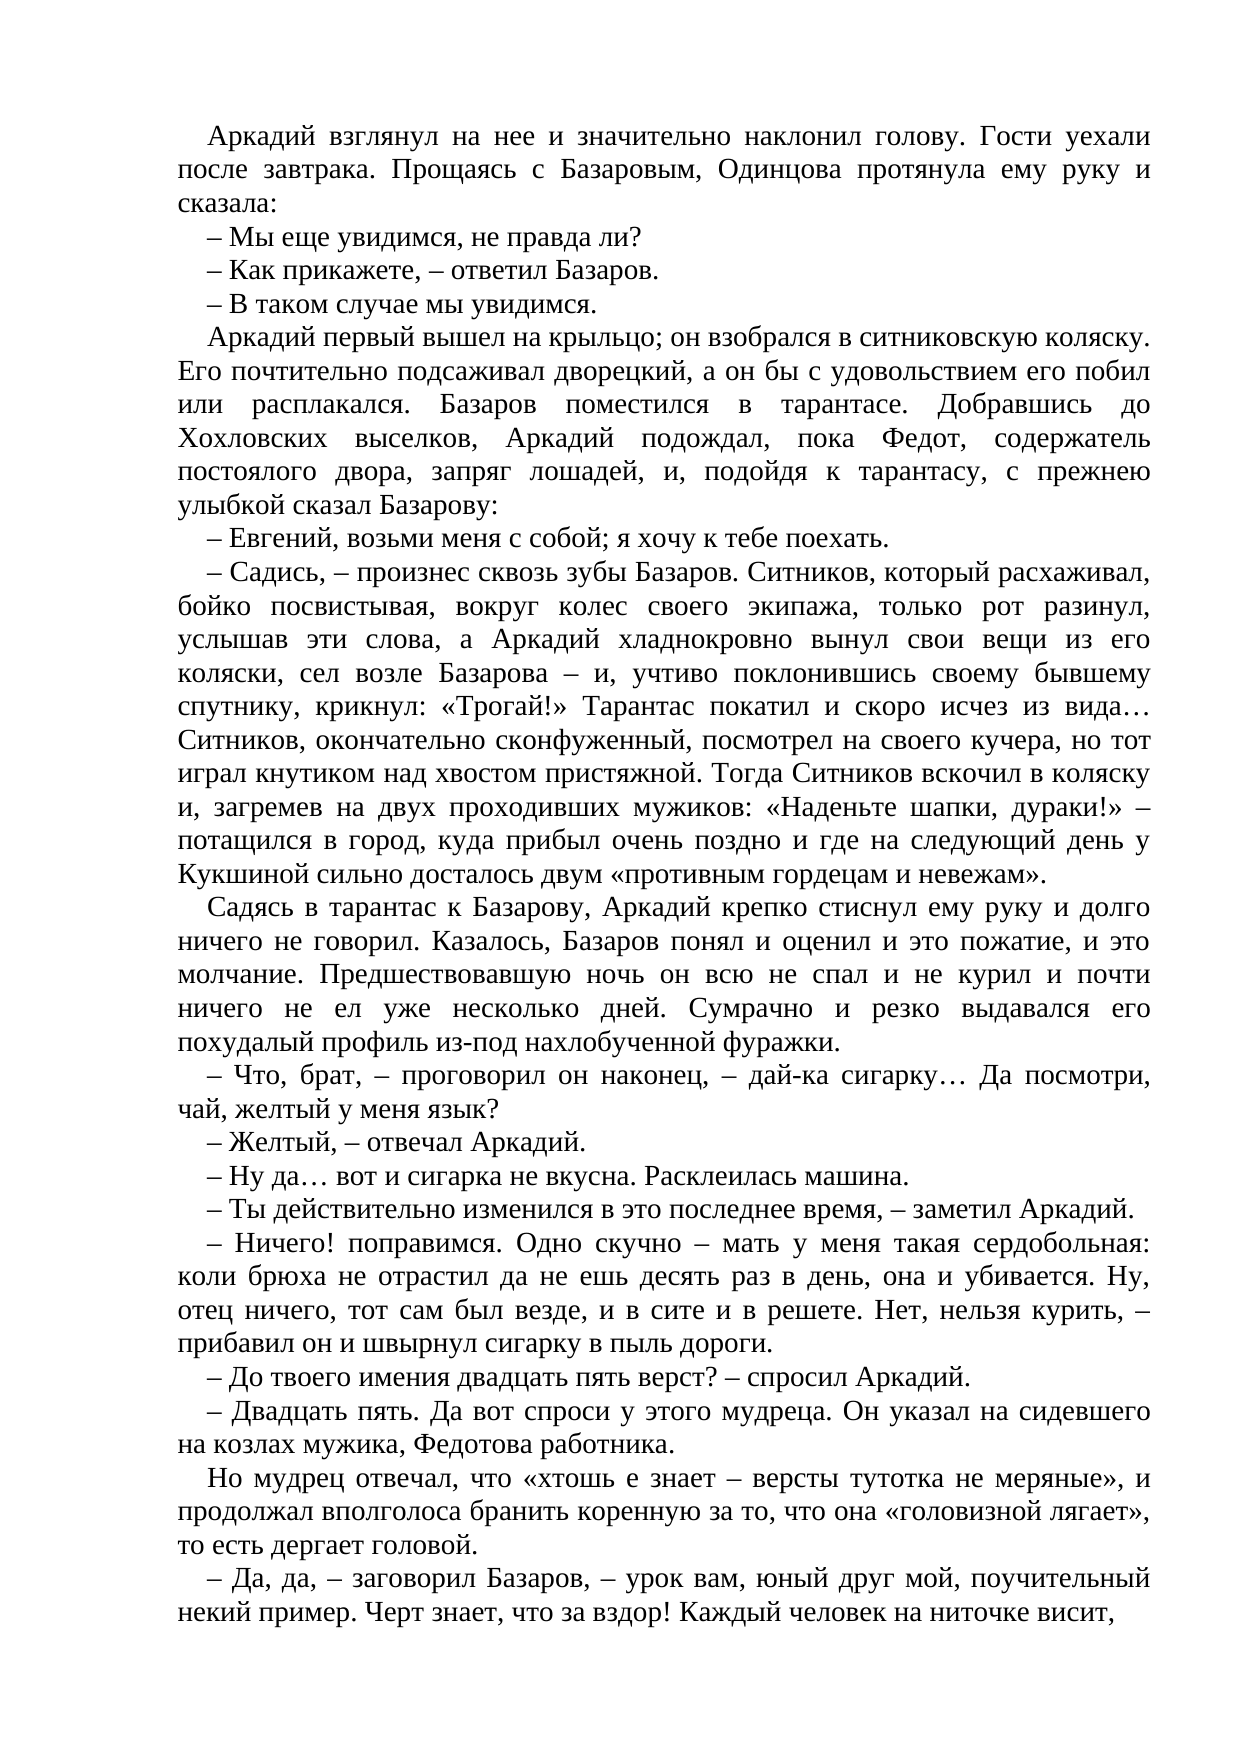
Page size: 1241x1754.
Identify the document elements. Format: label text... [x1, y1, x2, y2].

text Аркадий первый вышел на крыльцо; он взобрался в ситниковскую коляску. Его почтительно подсаживал дворецкий, а он бы с удовольствием его побил или расплакался. Базаров поместился в тарантасе. Добравшись до Хохловских выселков, Аркадий подождал, пока Федот, содержатель постоялого двора, запряг лошадей, и, подойдя к тарантасу, с прежнею улыбкой сказал Базарову: [177, 319, 1152, 521]
text – Как прикажете, – ответил Базаров. [177, 252, 1152, 286]
text – Да, да, – заговорил Базаров, – урок вам, юный друг мой, поучительный некий пример. Черт знает, что за вздор! Каждый человек на ниточке висит, [177, 1560, 1152, 1627]
text – Желтый, – отвечал Аркадий. [177, 1124, 1152, 1158]
text – Ты действительно изменился в это последнее время, – заметил Аркадий. [177, 1191, 1152, 1225]
text Садясь в тарантас к Базарову, Аркадий крепко стиснул ему руку и долго ничего не говорил. Казалось, Базаров понял и оценил и это пожатие, и это молчание. Предшествовавшую ночь он всю не спал и не курил и почти ничего не ел уже несколько дней. Сумрачно и резко выдавался его похудалый профиль из-под нахлобученной фуражки. [177, 889, 1152, 1057]
text – Садись, – произнес сквозь зубы Базаров. Ситников, который расхаживал, бойко посвистывая, вокруг колес своего экипажа, только рот разинул, услышав эти слова, а Аркадий хладнокровно вынул свои вещи из его коляски, сел возле Базарова – и, учтиво поклонившись своему бывшему спутнику, крикнул: «Трогай!» Тарантас покатил и скоро исчез из вида… Ситников, окончательно сконфуженный, посмотрел на своего кучера, но тот играл кнутиком над хвостом пристяжной. Тогда Ситников вскочил в коляску и, загремев на двух проходивших мужиков: «Наденьте шапки, дураки!» – потащился в город, куда прибыл очень поздно и где на следующий день у Кукшиной сильно досталось двум «противным гордецам и невежам». [177, 554, 1152, 889]
text – Двадцать пять. Да вот спроси у этого мудреца. Он указал на сидевшего на козлах мужика, Федотова работника. [177, 1393, 1152, 1460]
text – Ничего! поправимся. Одно скучно – мать у меня такая сердобольная: коли брюха не отрастил да не ешь десять раз в день, она и убивается. Ну, отец ничего, тот сам был везде, и в сите и в решете. Нет, нельзя курить, – прибавил он и швырнул сигарку в пыль дороги. [177, 1225, 1152, 1359]
text Аркадий взглянул на нее и значительно наклонил голову. Гости уехали после завтрака. Прощаясь с Базаровым, Одинцова протянула ему руку и сказала: [177, 118, 1152, 219]
text – До твоего имения двадцать пять верст? – спросил Аркадий. [177, 1359, 1152, 1393]
text – В таком случае мы увидимся. [177, 286, 1152, 319]
text Но мудрец отвечал, что «хтошь е знает – версты тутотка не меряные», и продолжал вполголоса бранить коренную за то, что она «головизной лягает», то есть дергает головой. [177, 1460, 1152, 1560]
text – Евгений, возьми меня с собой; я хочу к тебе поехать. [177, 521, 1152, 554]
text – Ну да… вот и сигарка не вкусна. Расклеилась машина. [177, 1158, 1152, 1191]
text – Что, брат, – проговорил он наконец, – дай-ка сигарку… Да посмотри, чай, желтый у меня язык? [177, 1057, 1152, 1124]
text – Мы еще увидимся, не правда ли? [177, 219, 1152, 252]
